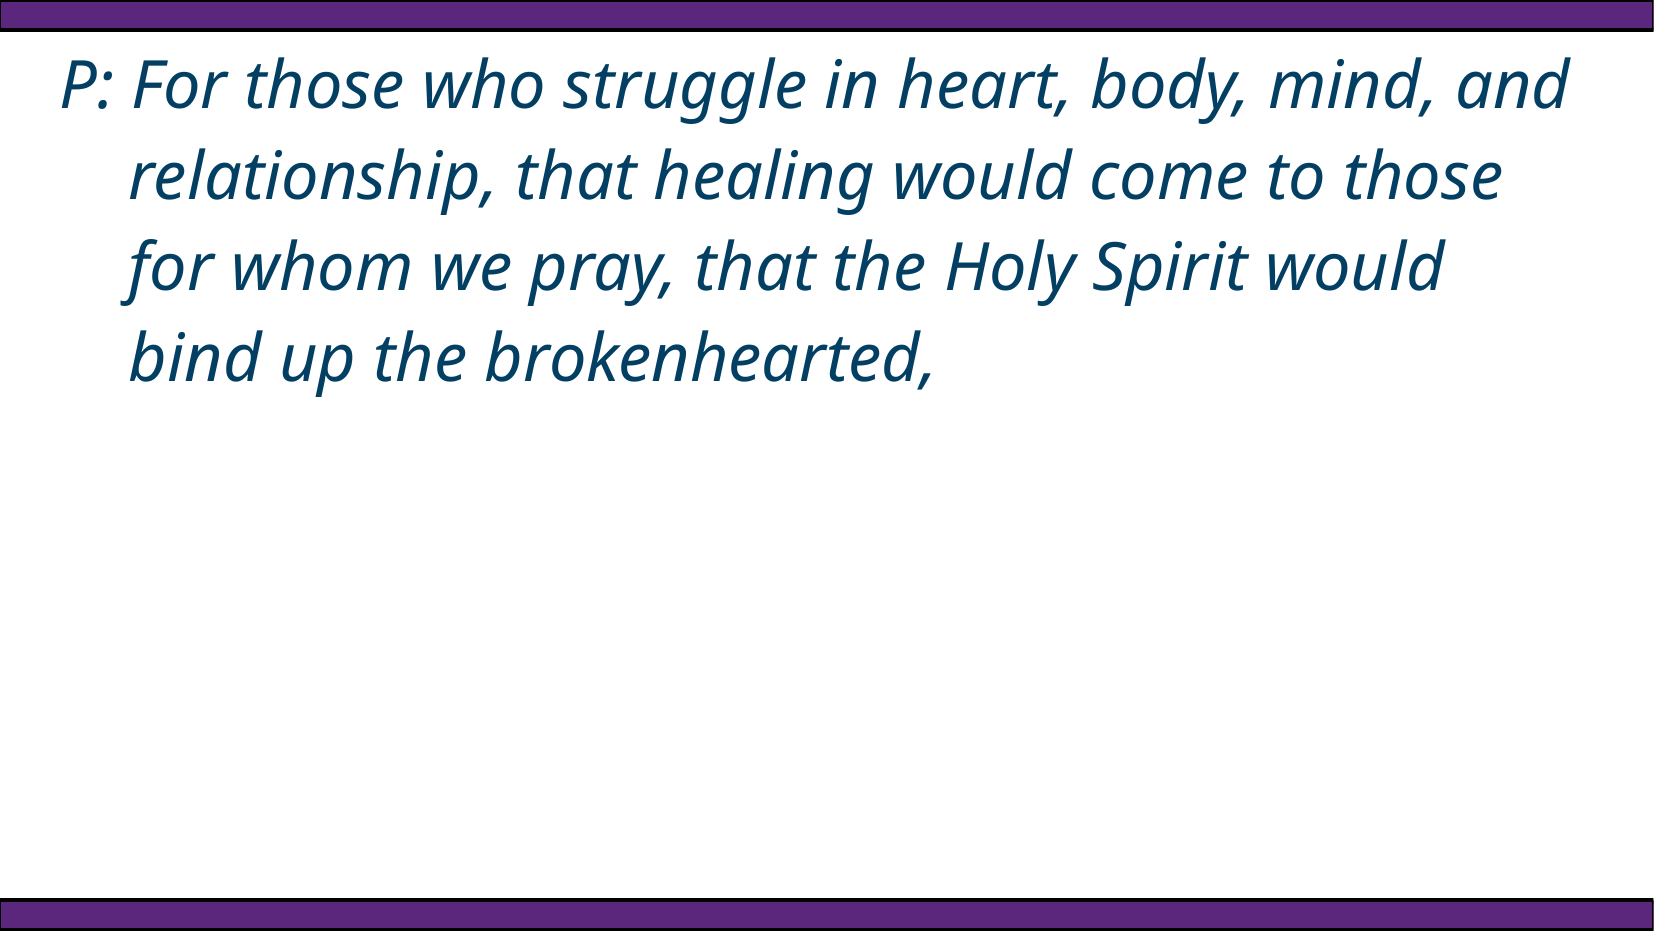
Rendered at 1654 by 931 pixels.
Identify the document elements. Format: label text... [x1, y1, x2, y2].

text_box P: For those who struggle in heart, body, mind, and relationship, that healing would come to those for whom we pray, that the Holy Spirit would bind up the brokenhearted, [45, 30, 1606, 400]
text_box [0, 900, 1654, 931]
text_box [0, 0, 1654, 31]
picture [0, 31, 1654, 900]
